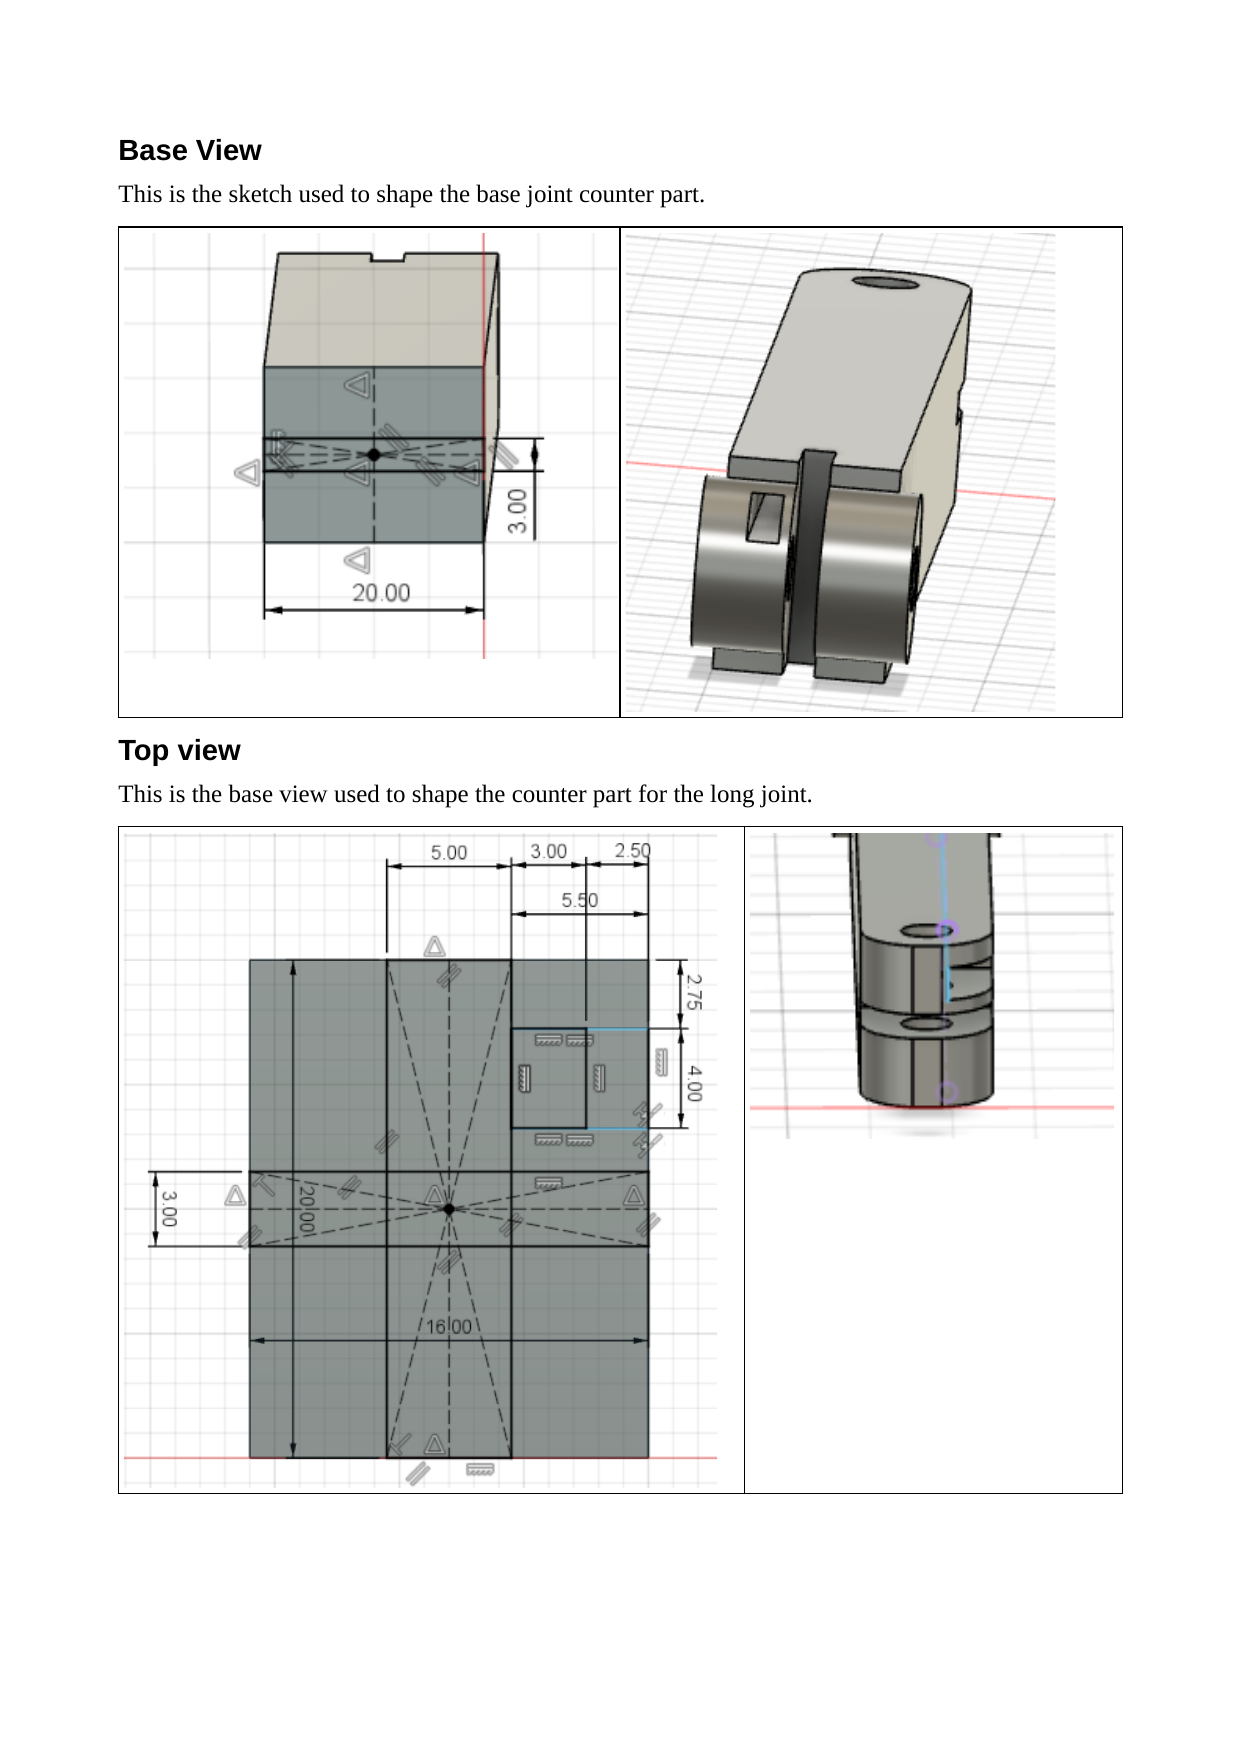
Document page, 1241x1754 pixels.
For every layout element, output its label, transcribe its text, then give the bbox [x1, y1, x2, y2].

picture [123, 233, 618, 659]
text This is the base view used to shape the counter part for the long joint. [118, 779, 1122, 807]
subtitle Base View [118, 133, 1122, 166]
text This is the sketch used to shape the base joint counter part. [118, 179, 1122, 207]
table_header [621, 228, 1122, 717]
table_header [119, 228, 619, 717]
picture [123, 833, 718, 1488]
picture [625, 233, 1056, 712]
table_header [745, 827, 1122, 1493]
picture [750, 833, 1115, 1139]
subtitle Top view [118, 733, 1122, 766]
table_header [119, 827, 744, 1493]
